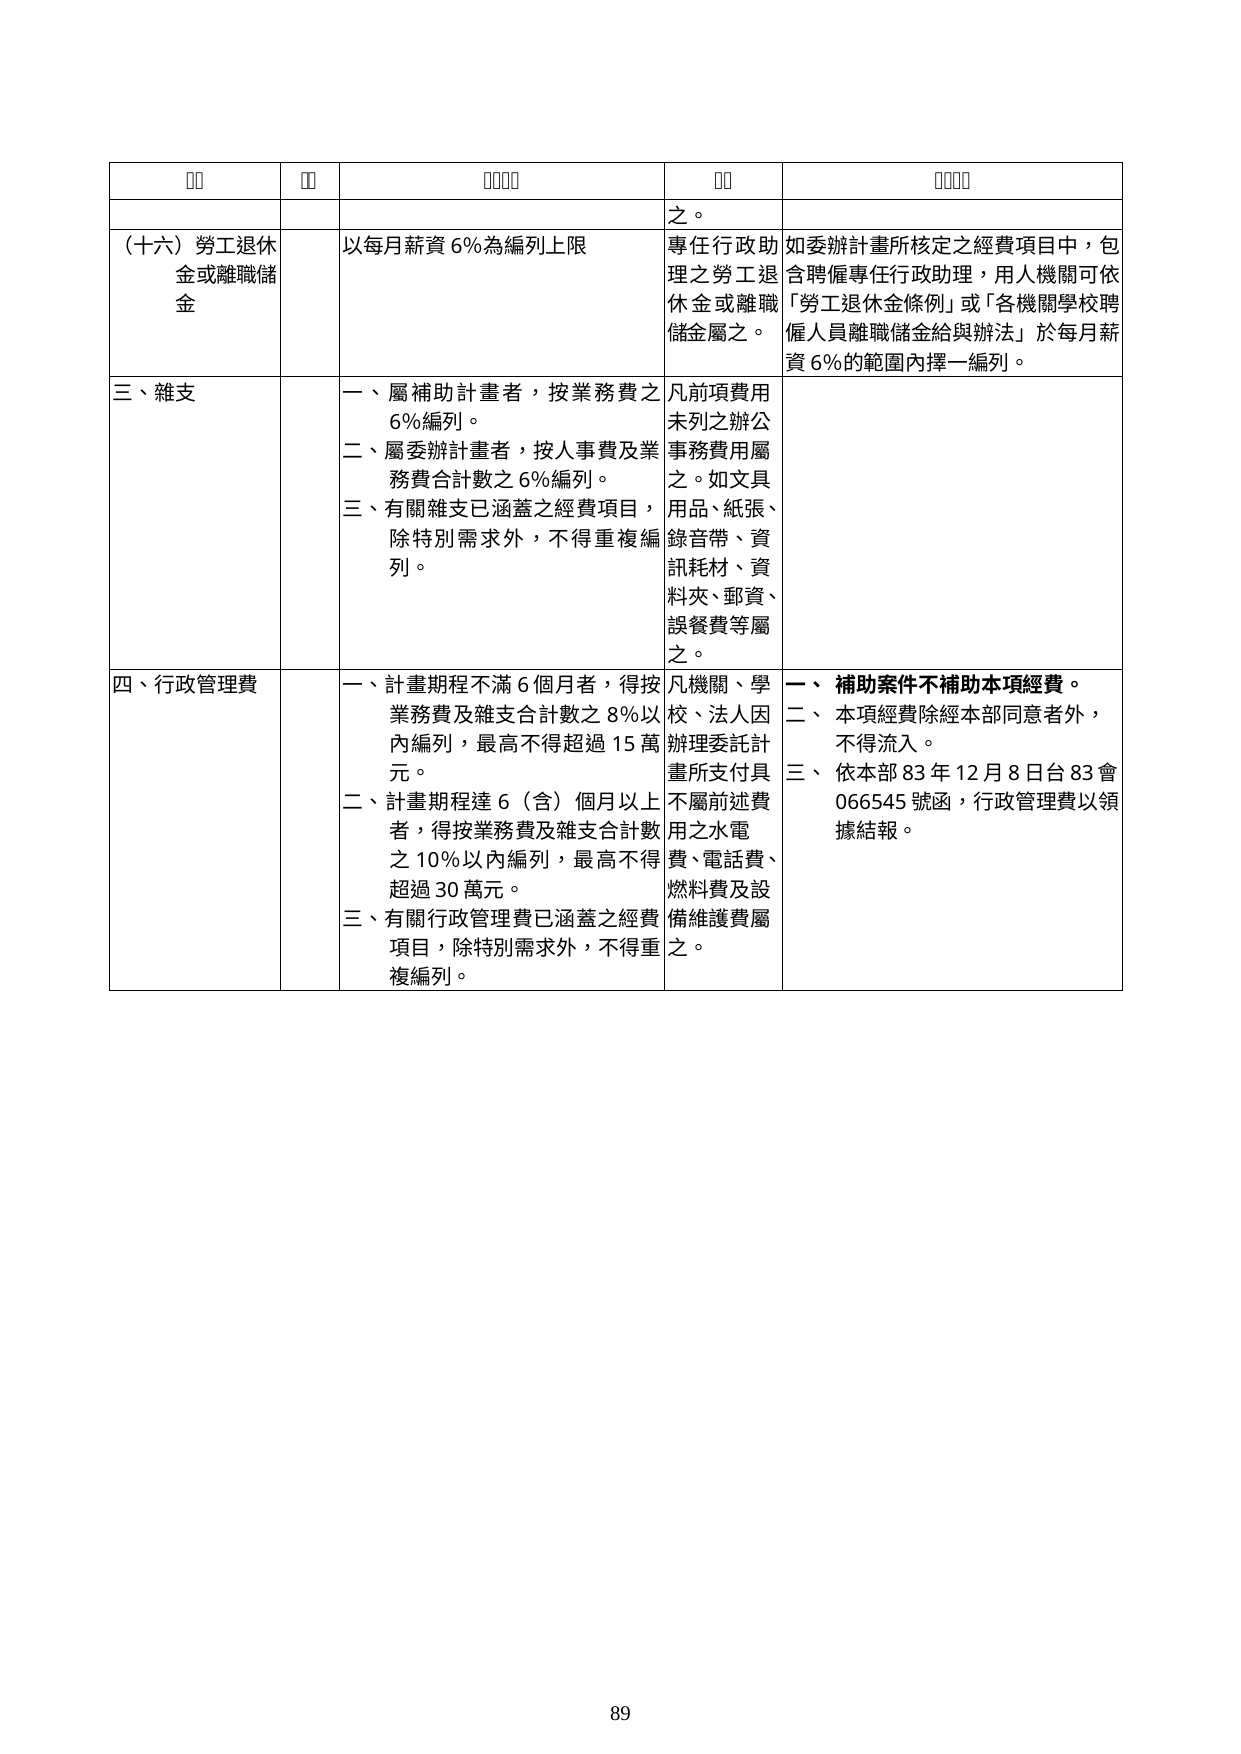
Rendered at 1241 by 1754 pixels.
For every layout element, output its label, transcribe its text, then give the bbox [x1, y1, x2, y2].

table_header 支用說明 [783, 163, 1122, 199]
table_header 編列基準 [340, 163, 664, 199]
table_cell [281, 200, 339, 229]
table_cell [281, 377, 339, 668]
table_cell 一、計畫期程不滿6個月者，得按業務費及雜支合計數之8％以內編列，最高不得超過15萬元。 二、計畫期程達6（含）個月以上者，得按業務費及雜支合計數之10％以內編列，最高不得超過30萬元。 三、有關行政管理費已涵蓋之經費項目，除特別需求外，不得重複編列。 [340, 670, 664, 990]
table_cell [783, 377, 1122, 668]
table_cell [783, 200, 1122, 229]
table_header 定義 [665, 163, 782, 199]
table_cell 之。 [665, 200, 782, 229]
table_cell [281, 670, 339, 990]
table_cell 如委辦計畫所核定之經費項目中，包含聘僱專任行政助理，用人機關可依「勞工退休金條例」或「各機關學校聘僱人員離職儲金給與辦法」於每月薪資6％的範圍內擇一編列。 [783, 230, 1122, 376]
table_cell 四、行政管理費 [110, 670, 280, 990]
table_cell 一、屬補助計畫者，按業務費之6％編列。 二、屬委辦計畫者，按人事費及業務費合計數之6％編列。 三、有關雜支已涵蓋之經費項目，除特別需求外，不得重複編列。 [340, 377, 664, 668]
table_cell （十六）勞工退休金或離職儲金 [110, 230, 280, 376]
table_cell 凡前項費用未列之辦公事務費用屬之。如文具用品、紙張、錄音帶、資訊耗材、資料夾、郵資、誤餐費等屬之。 [665, 377, 782, 668]
table_cell 凡機關、學校、法人因辦理委託計畫所支付具不屬前述費用之水電費、電話費、燃料費及設備維護費屬之。 [665, 670, 782, 990]
table_cell [110, 200, 280, 229]
table_cell 補助案件不補助本項經費。 本項經費除經本部同意者外，不得流入。 依本部83年12月8日台83會066545號函，行政管理費以領據結報。 [783, 670, 1122, 990]
table_header 項目 [110, 163, 280, 199]
table_cell 三、雜支 [110, 377, 280, 668]
table_cell [281, 230, 339, 376]
table_cell 以每月薪資6％為編列上限 [340, 230, 664, 376]
table_header 單位 [281, 163, 339, 199]
table_cell [340, 200, 664, 229]
table_cell 專任行政助理之勞工退休金或離職儲金屬之。 [665, 230, 782, 376]
